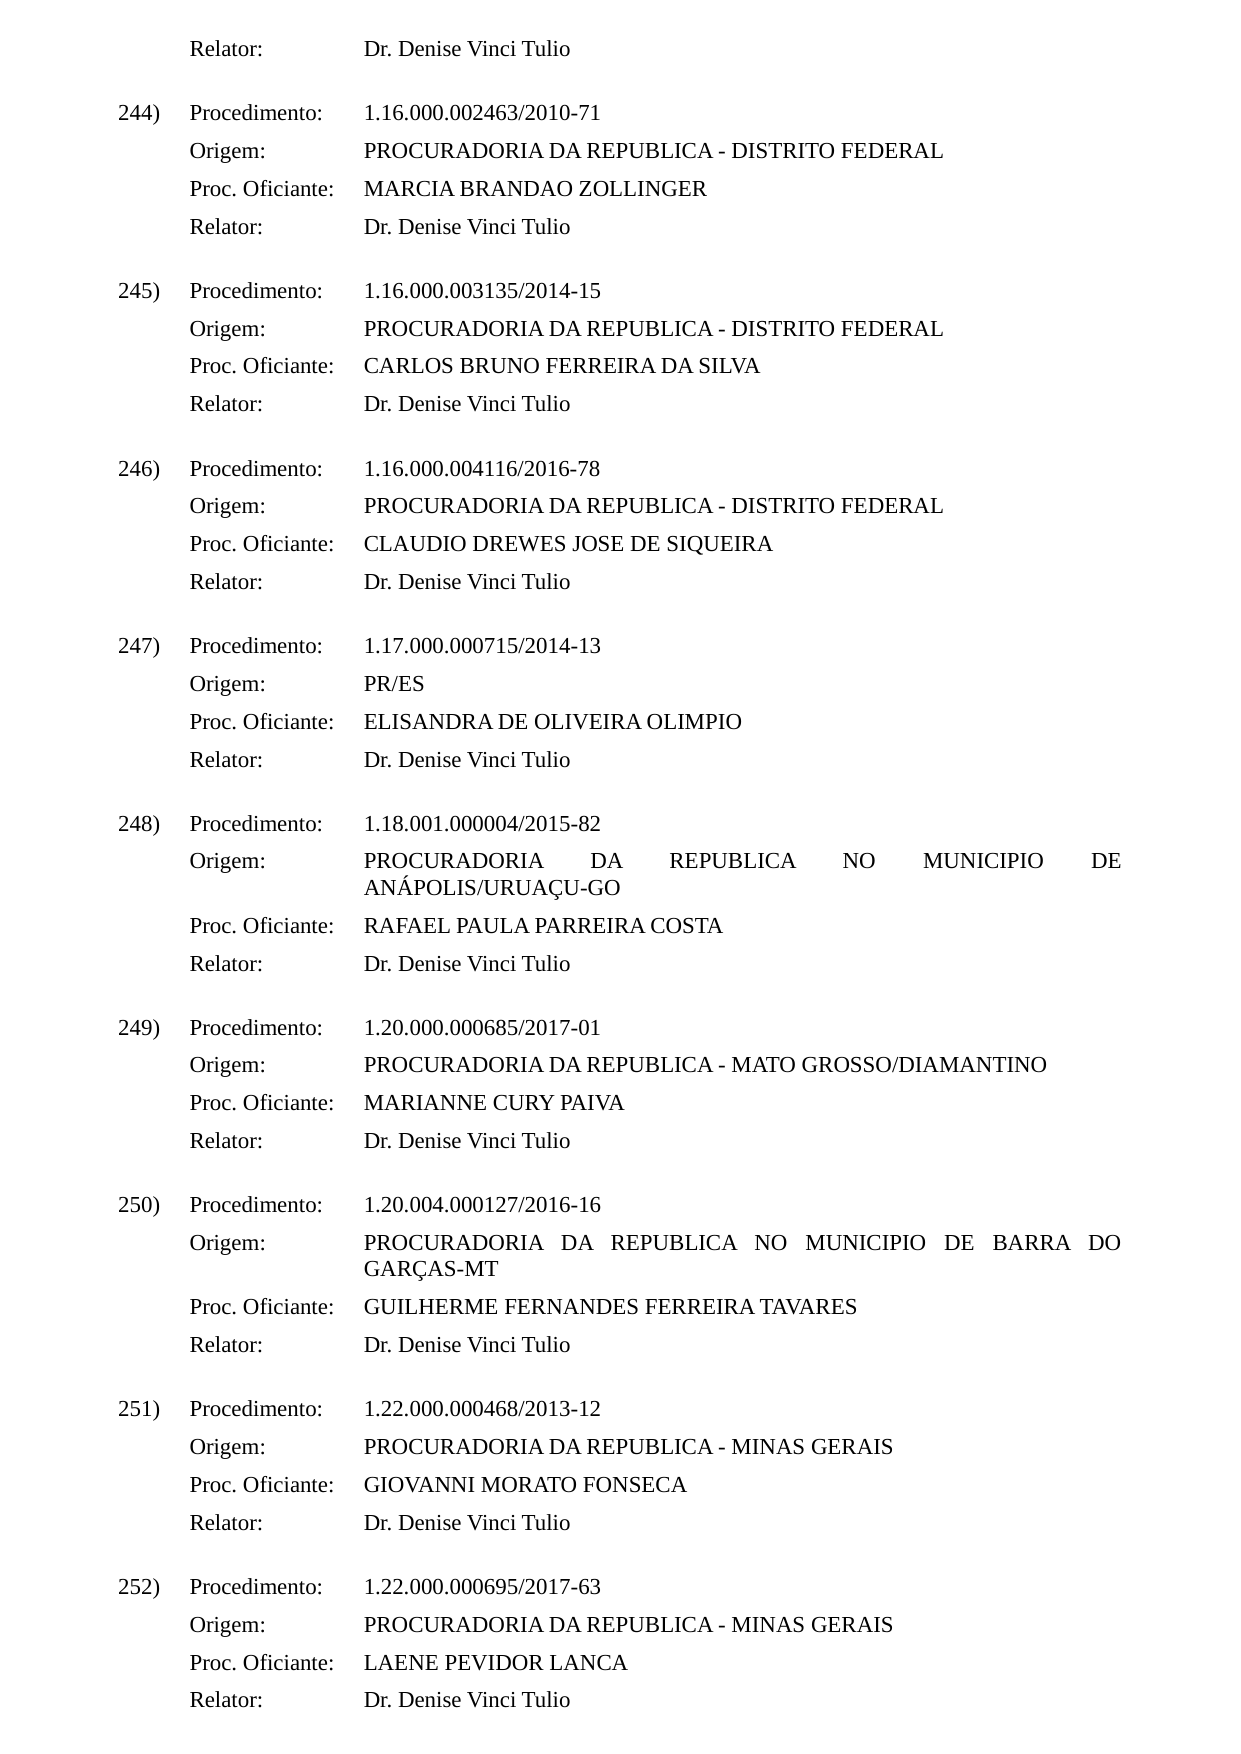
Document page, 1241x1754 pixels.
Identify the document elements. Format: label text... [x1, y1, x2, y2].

table_cell Proc. Oficiante: [184, 169, 358, 207]
table_cell LAENE PEVIDOR LANCA [358, 1643, 1128, 1681]
table_cell PROCURADORIA DA REPUBLICA NO MUNICIPIO DE BARRA DO GARÇAS-MT [358, 1224, 1128, 1288]
table_cell [112, 562, 184, 600]
table_cell [112, 1084, 184, 1121]
table_cell Relator: [184, 385, 358, 422]
table_cell [112, 1288, 184, 1325]
table_cell [112, 1325, 184, 1363]
table_cell ELISANDRA DE OLIVEIRA OLIMPIO [358, 702, 1128, 740]
table_header Procedimento: [184, 1390, 358, 1427]
table_cell [112, 1681, 184, 1718]
table_header 251) [112, 1390, 184, 1427]
table_cell Proc. Oficiante: [184, 906, 358, 944]
table_cell Proc. Oficiante: [184, 1465, 358, 1503]
table_cell [112, 740, 184, 778]
table_cell Proc. Oficiante: [184, 525, 358, 562]
table_cell Relator: [184, 1121, 358, 1159]
table_cell Origem: [184, 309, 358, 347]
table_cell Origem: [184, 1428, 358, 1465]
table_header 1.16.000.002463/2010-71 [358, 94, 1128, 131]
table_cell Relator: [184, 1503, 358, 1541]
table_cell Proc. Oficiante: [184, 702, 358, 740]
table_cell Relator: [184, 944, 358, 982]
table_cell PROCURADORIA DA REPUBLICA NO MUNICIPIO DE ANÁPOLIS/URUAÇU-GO [358, 842, 1128, 906]
table_cell Origem: [184, 131, 358, 169]
table_header 1.16.000.003135/2014-15 [358, 271, 1128, 309]
table_header 245) [112, 271, 184, 309]
table_header 252) [112, 1567, 184, 1605]
table_cell [112, 30, 184, 67]
table_cell MARCIA BRANDAO ZOLLINGER [358, 169, 1128, 207]
table_header 1.17.000.000715/2014-13 [358, 626, 1128, 664]
table_header Procedimento: [184, 804, 358, 842]
table_cell [112, 842, 184, 906]
table_header 1.22.000.000468/2013-12 [358, 1390, 1128, 1427]
table_cell [112, 309, 184, 347]
table_cell [112, 525, 184, 562]
table_cell [112, 1224, 184, 1288]
table_header 247) [112, 626, 184, 664]
table_header Procedimento: [184, 1186, 358, 1223]
table_cell [112, 1643, 184, 1681]
table_cell [112, 702, 184, 740]
table_header Procedimento: [184, 449, 358, 487]
table_cell PROCURADORIA DA REPUBLICA - DISTRITO FEDERAL [358, 487, 1128, 524]
table_cell Origem: [184, 1605, 358, 1643]
table_cell [112, 1428, 184, 1465]
table_cell Proc. Oficiante: [184, 1084, 358, 1121]
table_header 246) [112, 449, 184, 487]
table_cell Proc. Oficiante: [184, 1643, 358, 1681]
table_cell PROCURADORIA DA REPUBLICA - DISTRITO FEDERAL [358, 309, 1128, 347]
table_cell GUILHERME FERNANDES FERREIRA TAVARES [358, 1288, 1128, 1325]
table_header Procedimento: [184, 94, 358, 131]
table_cell [112, 169, 184, 207]
table_cell GIOVANNI MORATO FONSECA [358, 1465, 1128, 1503]
table_cell [112, 487, 184, 524]
table_cell Dr. Denise Vinci Tulio [358, 740, 1128, 778]
table_cell PROCURADORIA DA REPUBLICA - MATO GROSSO/DIAMANTINO [358, 1046, 1128, 1084]
table_header 1.20.000.000685/2017-01 [358, 1008, 1128, 1046]
table_cell [112, 906, 184, 944]
table_cell [112, 385, 184, 422]
table_header 1.20.004.000127/2016-16 [358, 1186, 1128, 1223]
table_header 249) [112, 1008, 184, 1046]
table_cell PROCURADORIA DA REPUBLICA - MINAS GERAIS [358, 1605, 1128, 1643]
table_cell [112, 1465, 184, 1503]
table_cell Dr. Denise Vinci Tulio [358, 385, 1128, 422]
table_cell Relator: [184, 1325, 358, 1363]
table_cell [112, 207, 184, 245]
table_cell Dr. Denise Vinci Tulio [358, 562, 1128, 600]
table_header 1.22.000.000695/2017-63 [358, 1567, 1128, 1605]
table_header 1.16.000.004116/2016-78 [358, 449, 1128, 487]
table_cell Dr. Denise Vinci Tulio [358, 1121, 1128, 1159]
table_cell MARIANNE CURY PAIVA [358, 1084, 1128, 1121]
table_header 250) [112, 1186, 184, 1223]
table_cell Relator: [184, 740, 358, 778]
table_cell [112, 944, 184, 982]
table_cell [112, 664, 184, 702]
table_cell CARLOS BRUNO FERREIRA DA SILVA [358, 347, 1128, 385]
table_cell Dr. Denise Vinci Tulio [358, 1325, 1128, 1363]
table_cell PR/ES [358, 664, 1128, 702]
table_cell [112, 1605, 184, 1643]
table_cell [112, 1121, 184, 1159]
table_cell Relator: [184, 207, 358, 245]
table_cell Origem: [184, 1224, 358, 1288]
table_cell Relator: [184, 562, 358, 600]
table_cell Proc. Oficiante: [184, 1288, 358, 1325]
table_cell Relator: [184, 30, 358, 67]
table_header Procedimento: [184, 271, 358, 309]
table_cell [112, 1046, 184, 1084]
table_cell Dr. Denise Vinci Tulio [358, 207, 1128, 245]
table_cell Dr. Denise Vinci Tulio [358, 944, 1128, 982]
table_header 248) [112, 804, 184, 842]
table_cell Origem: [184, 664, 358, 702]
table_cell [112, 1503, 184, 1541]
table_cell Origem: [184, 842, 358, 906]
table_cell Relator: [184, 1681, 358, 1718]
table_cell Dr. Denise Vinci Tulio [358, 1503, 1128, 1541]
table_cell Proc. Oficiante: [184, 347, 358, 385]
table_cell Origem: [184, 487, 358, 524]
table_cell Dr. Denise Vinci Tulio [358, 30, 1128, 67]
table_header 244) [112, 94, 184, 131]
table_header Procedimento: [184, 626, 358, 664]
table_cell PROCURADORIA DA REPUBLICA - MINAS GERAIS [358, 1428, 1128, 1465]
table_cell PROCURADORIA DA REPUBLICA - DISTRITO FEDERAL [358, 131, 1128, 169]
table_cell CLAUDIO DREWES JOSE DE SIQUEIRA [358, 525, 1128, 562]
table_cell [112, 131, 184, 169]
table_cell [112, 347, 184, 385]
table_header 1.18.001.000004/2015-82 [358, 804, 1128, 842]
table_header Procedimento: [184, 1008, 358, 1046]
table_cell RAFAEL PAULA PARREIRA COSTA [358, 906, 1128, 944]
table_cell Dr. Denise Vinci Tulio [358, 1681, 1128, 1718]
table_cell Origem: [184, 1046, 358, 1084]
table_header Procedimento: [184, 1567, 358, 1605]
